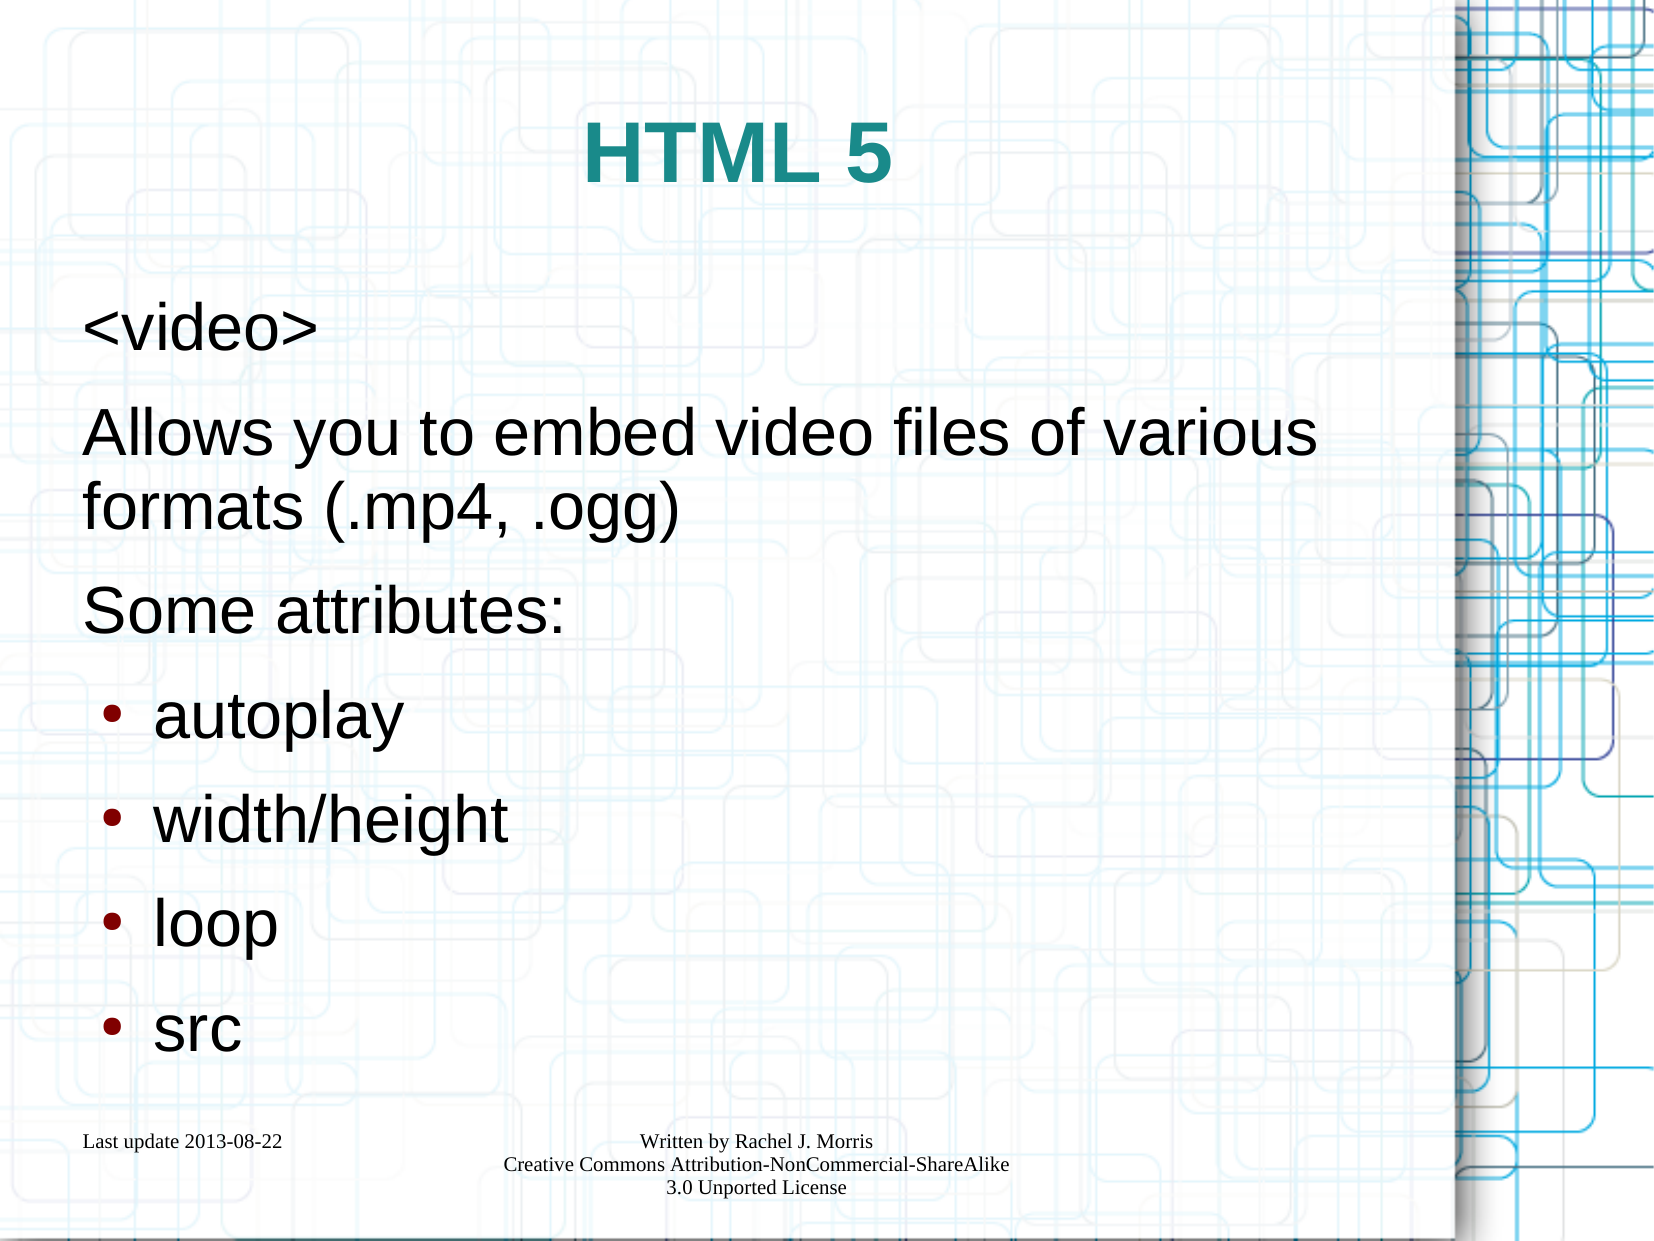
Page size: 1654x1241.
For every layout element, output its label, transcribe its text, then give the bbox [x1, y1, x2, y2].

picture [0, 0, 1654, 1241]
title HTML 5 [59, 49, 1418, 257]
list <video> Allows you to embed video files of various formats (.mp4, .ogg) Some attributes: autoplay width/height loop src [82, 290, 1418, 1066]
